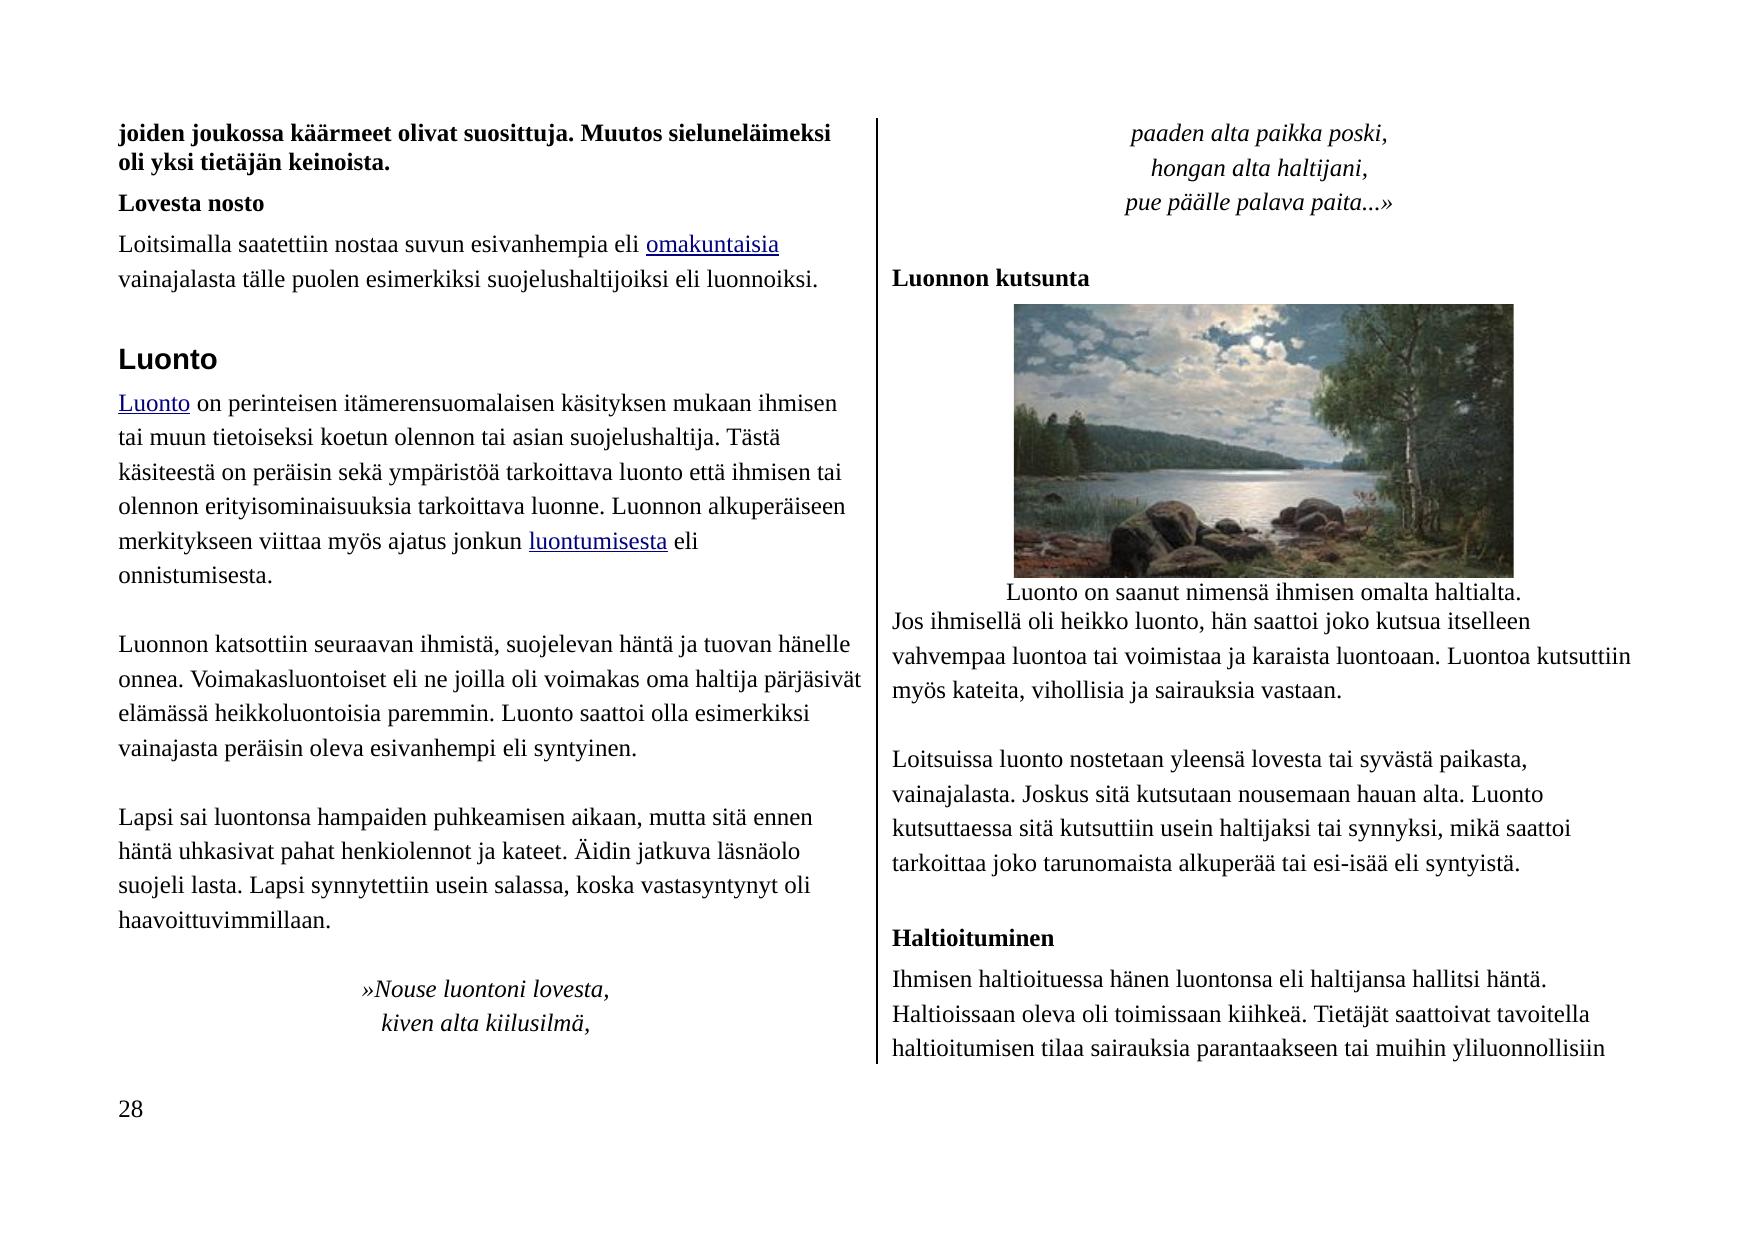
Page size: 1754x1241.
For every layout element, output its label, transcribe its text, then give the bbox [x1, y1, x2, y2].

text Jos ihmisellä oli heikko luonto, hän saattoi joko kutsua itselleen vahvempaa luontoa tai voimistaa ja karaista luontoaan. Luontoa kutsuttiin myös kateita, vihollisia ja sairauksia vastaan. Loitsuissa luonto nostetaan yleensä lovesta tai syvästä paikasta, vainajalasta. Joskus sitä kutsutaan nousemaan hauan alta. Luonto kutsuttaessa sitä kutsuttiin usein haltijaksi tai synnyksi, mikä saattoi tarkoittaa joko tarunomaista alkuperää tai esi-isää eli syntyistä. [892, 606, 1635, 876]
subtitle Luonto [118, 342, 862, 375]
picture [1013, 304, 1514, 578]
text Lapsi sai luontonsa hampaiden puhkeamisen aikaan, mutta sitä ennen häntä uhkasivat pahat henkiolennot ja kateet. Äidin jatkuva läsnäolo suojeli lasta. Lapsi synnytettiin usein salassa, koska vastasyntynyt oli haavoittuvimmillaan. [118, 802, 862, 934]
table_cell Luonto on saanut nimensä ihmisen omalta haltialta. [892, 578, 1635, 606]
text Luonto on perinteisen itämerensuomalaisen käsityksen mukaan ihmisen tai muun tietoiseksi koetun olennon tai asian suojelushaltija. Tästä käsiteestä on peräisin sekä ympäristöä tarkoittava luonto että ihmisen tai olennon erityisominaisuuksia tarkoittava luonne. Luonnon alkuperäiseen merkitykseen viittaa myös ajatus jonkun luontumisesta eli onnistumisesta. [118, 388, 862, 589]
subtitle Lovesta nosto [118, 188, 862, 217]
text Ihmisen haltioituessa hänen luontonsa eli haltijansa hallitsi häntä. Haltioissaan oleva oli toimissaan kiihkeä. Tietäjät saattoivat tavoitella haltioitumisen tilaa sairauksia parantaakseen tai muihin yliluonnollisiin [892, 964, 1635, 1062]
text paaden alta paikka poski, hongan alta haltijani, pue päälle palava paita...» [892, 118, 1635, 216]
text joiden joukossa käärmeet olivat suosittuja. Muutos sieluneläimeksi oli yksi tietäjän keinoista. [118, 118, 862, 176]
subtitle Haltioituminen [892, 923, 1635, 952]
subtitle Luonnon kutsunta [892, 263, 1635, 292]
table_header [892, 304, 1013, 577]
table_header [1514, 304, 1635, 577]
text Luonnon katsottiin seuraavan ihmistä, suojelevan häntä ja tuovan hänelle onnea. Voimakasluontoiset eli ne joilla oli voimakas oma haltija pärjäsivät elämässä heikkoluontoisia paremmin. Luonto saattoi olla esimerkiksi vainajasta peräisin oleva esivanhempi eli syntyinen. [118, 629, 862, 761]
text Loitsimalla saatettiin nostaa suvun esivanhempia eli omakuntaisia vainajalasta tälle puolen esimerkiksi suojelushaltijoiksi eli luonnoiksi. [118, 229, 862, 293]
text »Nouse luontoni lovesta, kiven alta kiilusilmä, [118, 974, 862, 1037]
